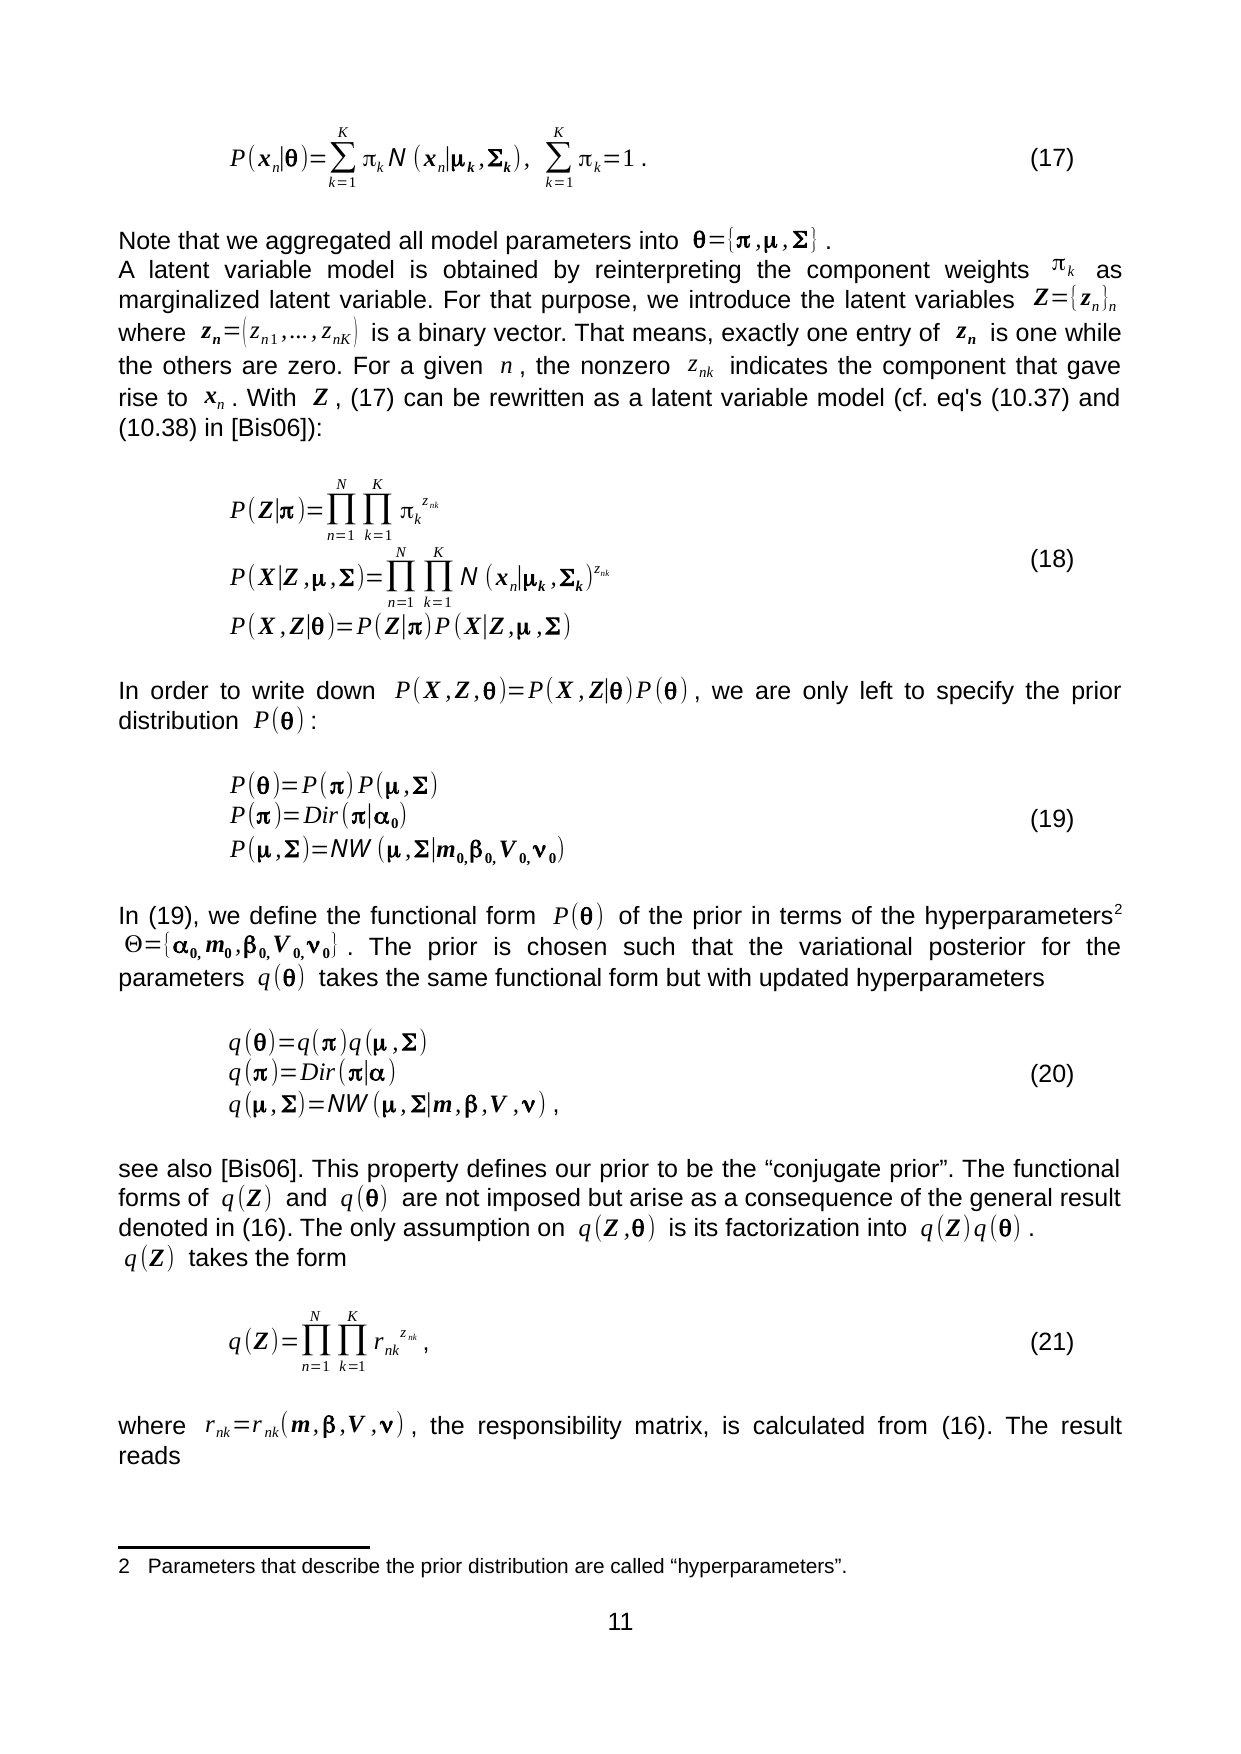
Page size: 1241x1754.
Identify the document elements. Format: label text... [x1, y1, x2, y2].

text takes the form [118, 1243, 1122, 1273]
text A latent variable model is obtained by reinterpreting the component weights as marginalized latent variable. For that purpose, we introduce the latent variables where is a binary vector. That means, exactly one entry of is one while the others are zero. For a given , the nonzero indicates the component that gave rise to . With , (17) can be rewritten as a latent variable model (cf. eq's (10.37) and (10.38) in [Bis06]): [118, 255, 1122, 441]
table_header [118, 764, 217, 872]
table_header , [217, 1301, 1024, 1380]
table_header [118, 1021, 217, 1125]
text where , the responsibility matrix, is calculated from (16). The result reads [118, 1409, 1122, 1470]
table_header , [217, 1021, 1024, 1125]
table_header [118, 118, 217, 197]
table_header [217, 764, 1024, 872]
table_header (19) [1024, 764, 1123, 872]
table_header (18) [1024, 470, 1123, 647]
table_header (20) [1024, 1021, 1123, 1125]
table_header (17) [1024, 118, 1123, 197]
table_header [217, 470, 1024, 647]
table_header . [217, 118, 1024, 197]
text In order to write down , we are only left to specify the prior distribution : [118, 675, 1122, 736]
text see also [Bis06]. This property defines our prior to be the “conjugate prior”. The functional forms of and are not imposed but arise as a consequence of the general result denoted in (16). The only assumption on is its factorization into . [118, 1154, 1122, 1243]
table_header [118, 1301, 217, 1380]
table_header (21) [1024, 1301, 1123, 1380]
table_header [118, 470, 217, 647]
text In (19), we define the functional form of the prior in terms of the hyperparameters . The prior is chosen such that the variational posterior for the parameters takes the same functional form but with updated hyperparameters [118, 901, 1122, 992]
text Note that we aggregated all model parameters into . [118, 226, 1122, 255]
text Parameters that describe the prior distribution are called “hyperparameters”. [118, 1554, 1122, 1578]
